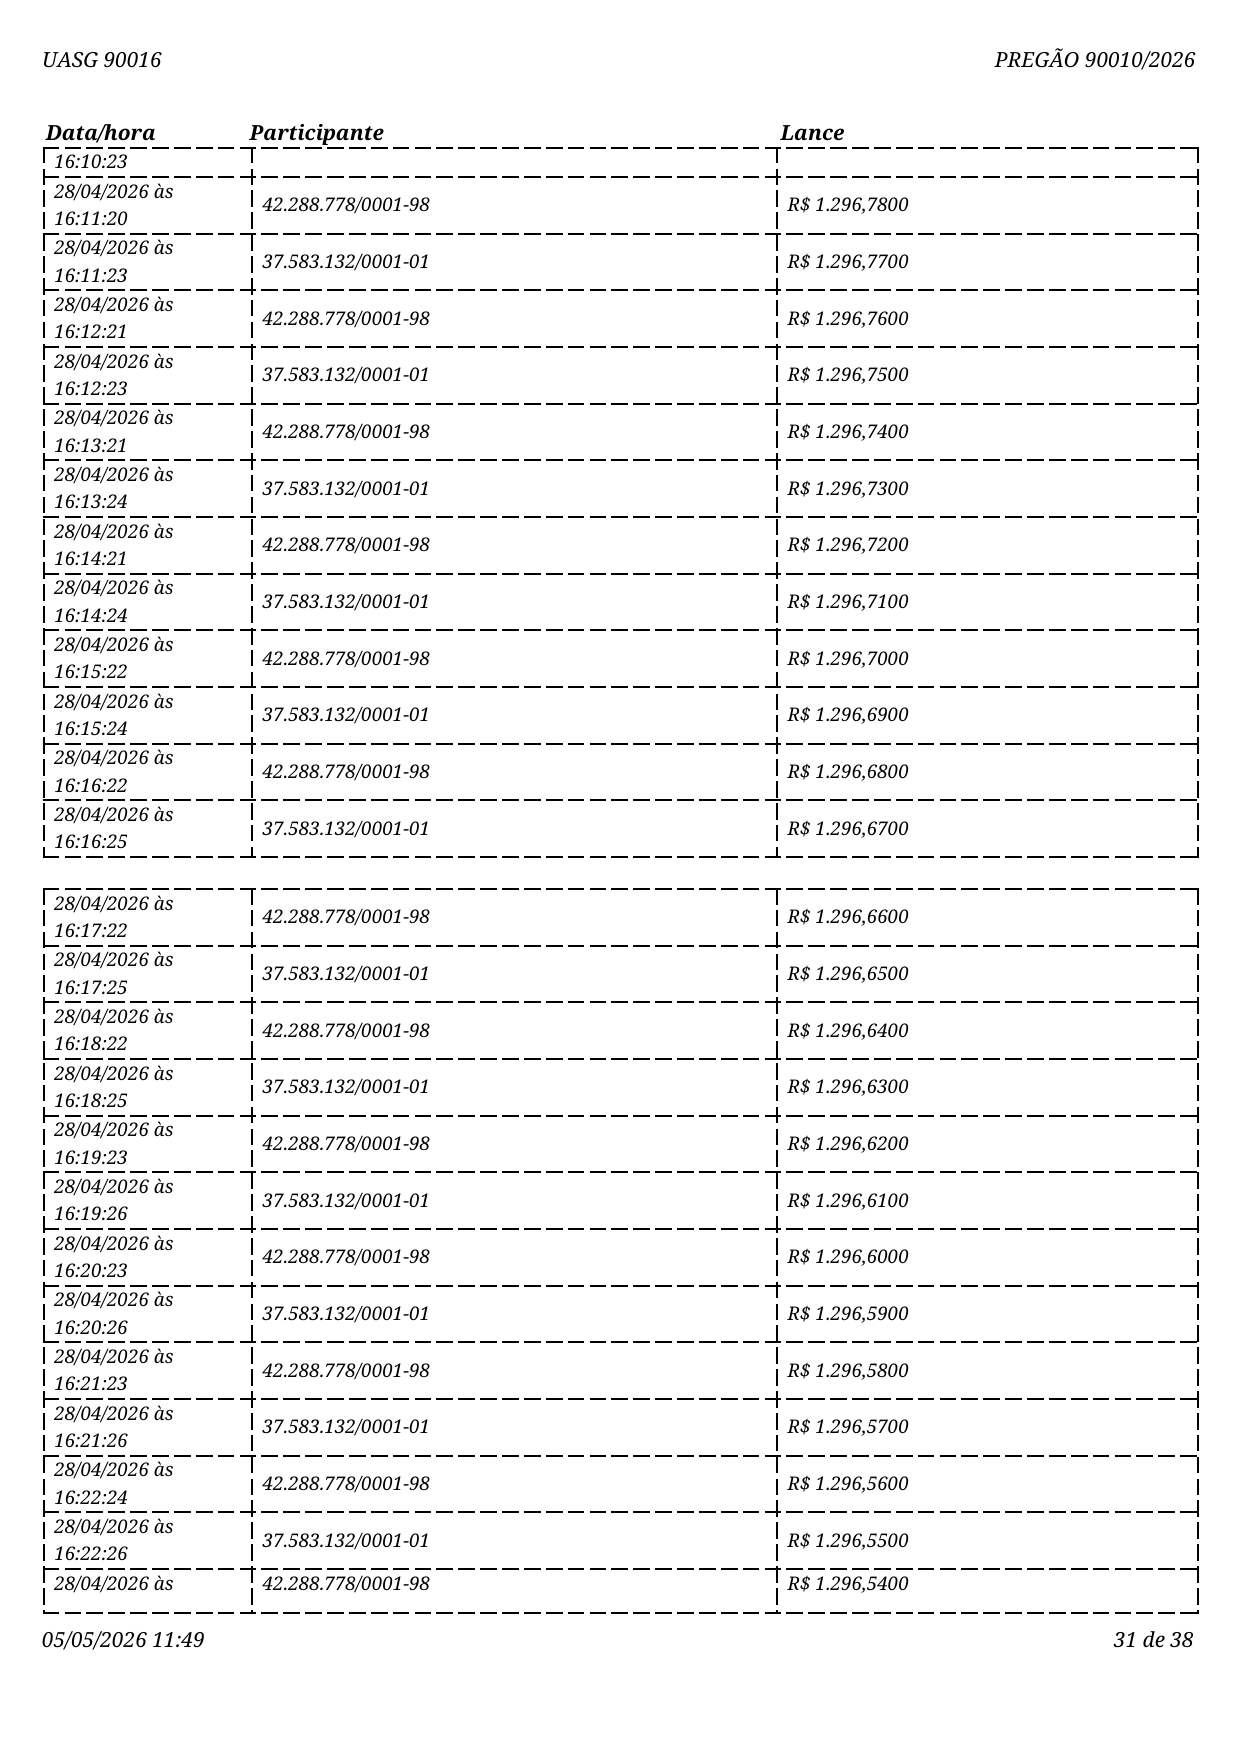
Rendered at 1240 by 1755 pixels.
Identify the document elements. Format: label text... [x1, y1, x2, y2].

table_cell R$ 1.296,7100 [777, 573, 1198, 629]
table_cell R$ 1.296,7000 [777, 629, 1198, 686]
table_cell R$ 1.296,7500 [777, 346, 1198, 403]
table_cell 42.288.778/0001-98 [252, 1568, 777, 1612]
table_cell 28/04/2026 às 16:11:20 [44, 176, 252, 233]
table_cell 42.288.778/0001-98 [252, 1455, 777, 1511]
table_cell 42.288.778/0001-98 [252, 629, 777, 686]
table_cell 28/04/2026 às 16:19:23 [44, 1115, 252, 1171]
table_cell 28/04/2026 às 16:14:24 [44, 573, 252, 629]
table_cell R$ 1.296,7800 [777, 176, 1198, 233]
table_cell 16:10:23 [44, 147, 252, 176]
table_cell 42.288.778/0001-98 [252, 516, 777, 573]
table_cell R$ 1.296,6900 [777, 686, 1198, 743]
table_cell 42.288.778/0001-98 [252, 1341, 777, 1398]
table_cell R$ 1.296,6700 [777, 799, 1198, 856]
table_header R$ 1.296,6600 [777, 888, 1198, 944]
table_cell 37.583.132/0001-01 [252, 573, 777, 629]
table_cell 28/04/2026 às 16:19:26 [44, 1171, 252, 1228]
table_cell R$ 1.296,7600 [777, 289, 1198, 346]
table_cell 28/04/2026 às 16:21:23 [44, 1341, 252, 1398]
table_cell 37.583.132/0001-01 [252, 459, 777, 516]
table_cell 42.288.778/0001-98 [252, 1115, 777, 1171]
table_header 42.288.778/0001-98 [252, 888, 777, 944]
table_cell 37.583.132/0001-01 [252, 686, 777, 743]
table_cell 37.583.132/0001-01 [252, 799, 777, 856]
table_cell 42.288.778/0001-98 [252, 1228, 777, 1284]
table_cell 28/04/2026 às 16:12:21 [44, 289, 252, 346]
table_cell R$ 1.296,6800 [777, 743, 1198, 799]
table_cell R$ 1.296,5500 [777, 1511, 1198, 1568]
table_cell 28/04/2026 às 16:20:26 [44, 1285, 252, 1341]
table_cell 28/04/2026 às 16:20:23 [44, 1228, 252, 1284]
table_cell 28/04/2026 às 16:12:23 [44, 346, 252, 403]
table_cell R$ 1.296,7700 [777, 233, 1198, 289]
table_cell 28/04/2026 às 16:15:24 [44, 686, 252, 743]
table_cell 28/04/2026 às 16:16:22 [44, 743, 252, 799]
table_cell R$ 1.296,6100 [777, 1171, 1198, 1228]
table_cell 28/04/2026 às 16:11:23 [44, 233, 252, 289]
table_cell R$ 1.296,5700 [777, 1398, 1198, 1454]
table_cell R$ 1.296,5600 [777, 1455, 1198, 1511]
table_cell R$ 1.296,6300 [777, 1058, 1198, 1114]
table_cell 28/04/2026 às 16:16:25 [44, 799, 252, 856]
table_cell 37.583.132/0001-01 [252, 1058, 777, 1114]
table_cell 37.583.132/0001-01 [252, 1511, 777, 1568]
table_cell 42.288.778/0001-98 [252, 176, 777, 233]
table_cell R$ 1.296,7400 [777, 403, 1198, 459]
table_cell R$ 1.296,5400 [777, 1568, 1198, 1612]
table_cell 28/04/2026 às [44, 1568, 252, 1612]
table_cell 37.583.132/0001-01 [252, 945, 777, 1001]
table_cell 28/04/2026 às 16:13:24 [44, 459, 252, 516]
table_cell R$ 1.296,6000 [777, 1228, 1198, 1284]
table_cell 28/04/2026 às 16:14:21 [44, 516, 252, 573]
table_cell 42.288.778/0001-98 [252, 743, 777, 799]
table_cell 42.288.778/0001-98 [252, 403, 777, 459]
table_cell 28/04/2026 às 16:15:22 [44, 629, 252, 686]
table_cell 42.288.778/0001-98 [252, 1001, 777, 1058]
table_cell 28/04/2026 às 16:22:26 [44, 1511, 252, 1568]
table_cell R$ 1.296,7300 [777, 459, 1198, 516]
table_cell 42.288.778/0001-98 [252, 289, 777, 346]
table_cell [777, 147, 1198, 176]
table_cell 28/04/2026 às 16:13:21 [44, 403, 252, 459]
table_cell 37.583.132/0001-01 [252, 233, 777, 289]
table_cell 37.583.132/0001-01 [252, 346, 777, 403]
table_cell R$ 1.296,7200 [777, 516, 1198, 573]
table_cell 28/04/2026 às 16:17:25 [44, 945, 252, 1001]
table_cell R$ 1.296,6500 [777, 945, 1198, 1001]
table_cell 37.583.132/0001-01 [252, 1398, 777, 1454]
table_cell 28/04/2026 às 16:22:24 [44, 1455, 252, 1511]
table_cell 37.583.132/0001-01 [252, 1285, 777, 1341]
table_cell 28/04/2026 às 16:18:25 [44, 1058, 252, 1114]
table_cell 28/04/2026 às 16:18:22 [44, 1001, 252, 1058]
table_cell R$ 1.296,6400 [777, 1001, 1198, 1058]
table_cell 28/04/2026 às 16:21:26 [44, 1398, 252, 1454]
table_cell R$ 1.296,6200 [777, 1115, 1198, 1171]
table_cell R$ 1.296,5900 [777, 1285, 1198, 1341]
table_cell R$ 1.296,5800 [777, 1341, 1198, 1398]
table_header 28/04/2026 às 16:17:22 [44, 888, 252, 944]
table_cell [252, 147, 777, 176]
table_cell 37.583.132/0001-01 [252, 1171, 777, 1228]
